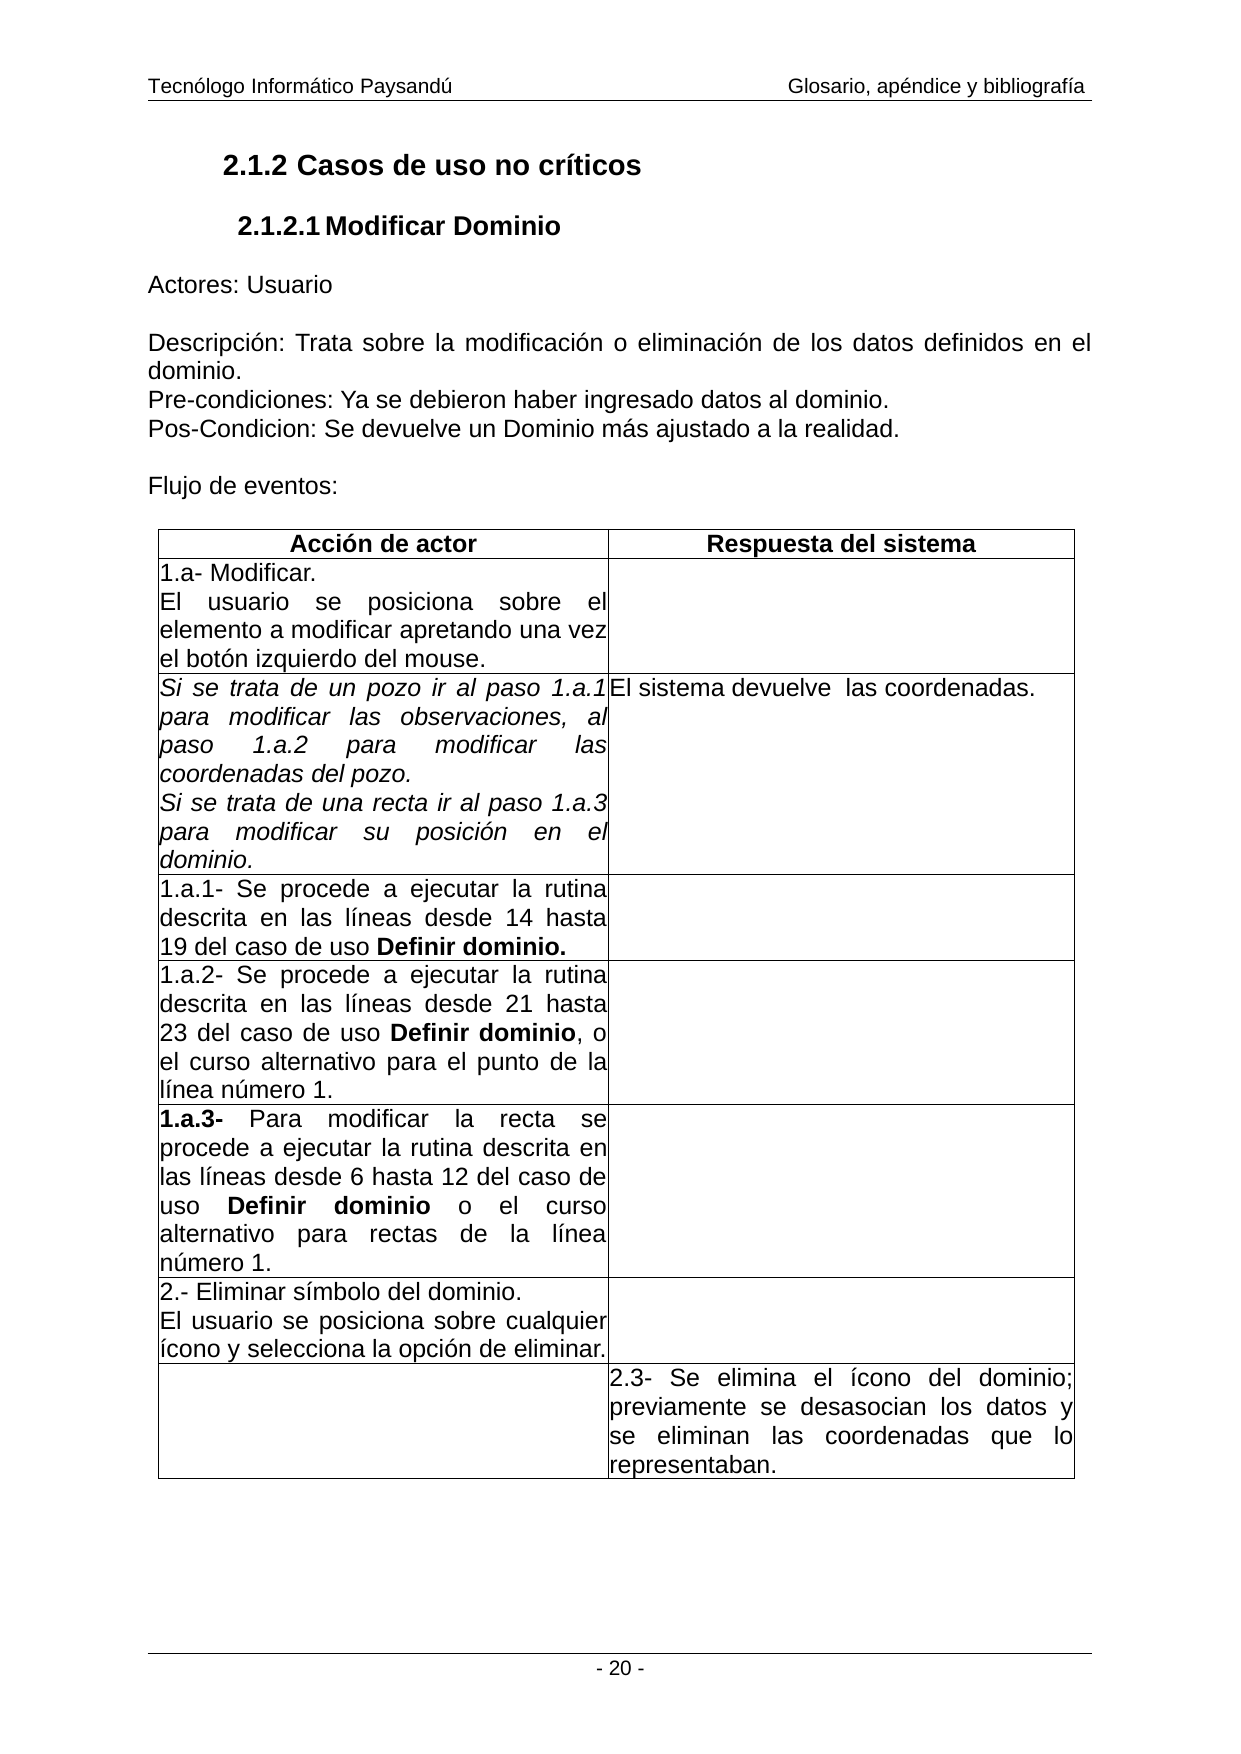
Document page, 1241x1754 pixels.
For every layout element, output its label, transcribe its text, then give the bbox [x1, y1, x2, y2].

table_header Acción de actor [159, 530, 608, 558]
table_cell 1.a.2- Se procede a ejecutar la rutina descrita en las líneas desde 21 hasta 23 del caso de uso Definir dominio, o el curso alternativo para el punto de la línea número 1. [159, 961, 608, 1104]
table_cell [609, 1278, 1074, 1363]
subtitle Casos de uso no críticos [223, 148, 1092, 181]
table_cell 1.a.3- Para modificar la recta se procede a ejecutar la rutina descrita en las líneas desde 6 hasta 12 del caso de uso Definir dominio o el curso alternativo para rectas de la línea número 1. [159, 1105, 608, 1277]
text Pos-Condicion: Se devuelve un Dominio más ajustado a la realidad. [148, 414, 1092, 442]
text Flujo de eventos: [148, 471, 1092, 500]
text Descripción: Trata sobre la modificación o eliminación de los datos definidos en el dominio. [148, 327, 1092, 385]
table_header Respuesta del sistema [609, 530, 1074, 558]
text Actores: Usuario [148, 270, 1092, 299]
table_cell 1.a.1- Se procede a ejecutar la rutina descrita en las líneas desde 14 hasta 19 del caso de uso Definir dominio. [159, 875, 608, 960]
table_cell El sistema devuelve las coordenadas. [609, 674, 1074, 874]
table_cell 1.a- Modificar. El usuario se posiciona sobre el elemento a modificar apretando una vez el botón izquierdo del mouse. [159, 559, 608, 673]
table_cell 2.3- Se elimina el ícono del dominio; previamente se desasocian los datos y se eliminan las coordenadas que lo representaban. [609, 1364, 1074, 1478]
table_cell [609, 961, 1074, 1104]
table_cell [609, 875, 1074, 960]
table_cell [159, 1364, 608, 1478]
subtitle Modificar Dominio [237, 210, 1092, 241]
table_cell [609, 1105, 1074, 1277]
table_cell Si se trata de un pozo ir al paso 1.a.1 para modificar las observaciones, al paso 1.a.2 para modificar las coordenadas del pozo. Si se trata de una recta ir al paso 1.a.3 para modificar su posición en el dominio. [159, 674, 608, 874]
table_cell 2.- Eliminar símbolo del dominio. El usuario se posiciona sobre cualquier ícono y selecciona la opción de eliminar. [159, 1278, 608, 1363]
text Pre-condiciones: Ya se debieron haber ingresado datos al dominio. [148, 385, 1092, 414]
table_cell [609, 559, 1074, 673]
